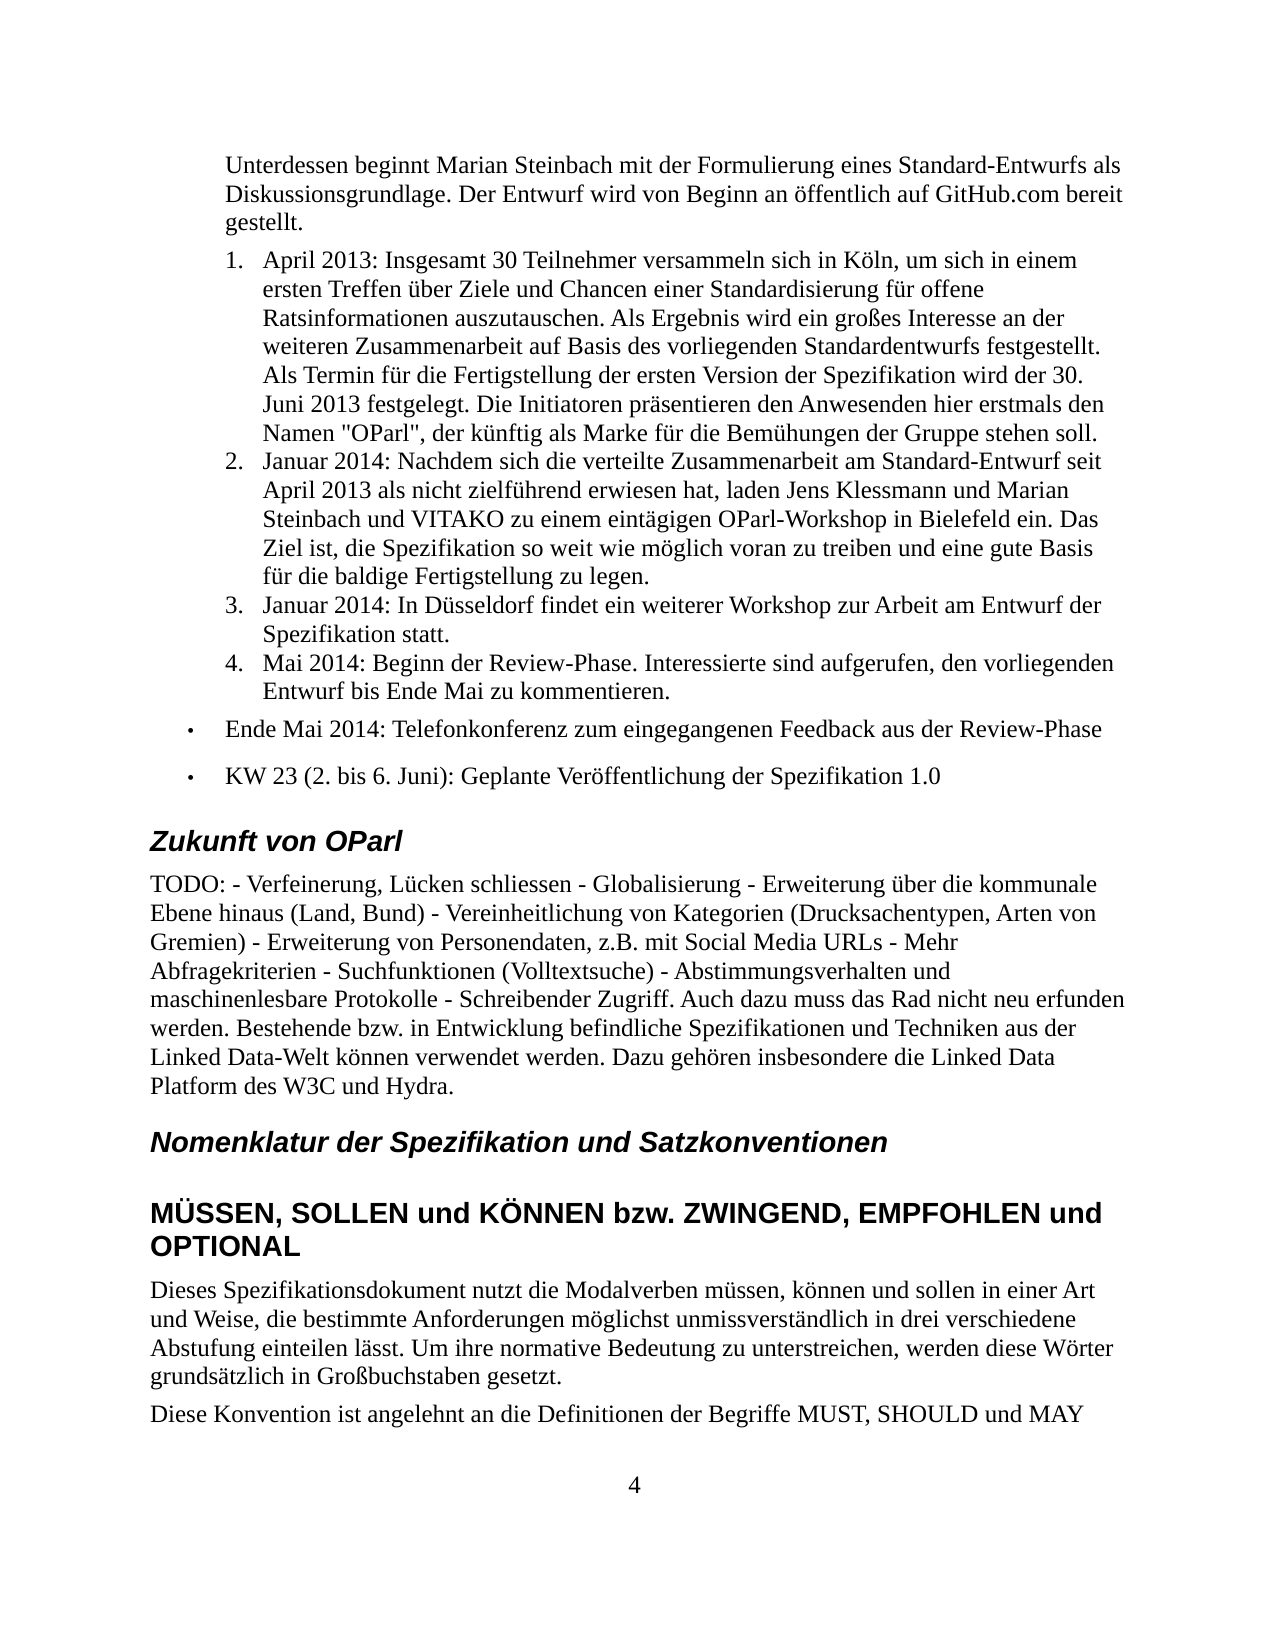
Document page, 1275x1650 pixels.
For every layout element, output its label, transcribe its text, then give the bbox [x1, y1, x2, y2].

list Januar 2014: Nachdem sich die verteilte Zusammenarbeit am Standard-Entwurf seit April 2013 als nicht zielführend erwiesen hat, laden Jens Klessmann und Marian Steinbach und VITAKO zu einem eintägigen OParl-Workshop in Bielefeld ein. Das Ziel ist, die Spezifikation so weit wie möglich voran zu treiben und eine gute Basis für die baldige Fertigstellung zu legen. [225, 446, 1125, 590]
list Unterdessen beginnt Marian Steinbach mit der Formulierung eines Standard-Entwurfs als Diskussionsgrundlage. Der Entwurf wird von Beginn an öffentlich auf GitHub.com bereit gestellt. [187, 150, 1125, 236]
text Dieses Spezifikationsdokument nutzt die Modalverben müssen, können und sollen in einer Art und Weise, die bestimmte Anforderungen möglichst unmissverständlich in drei verschiedene Abstufung einteilen lässt. Um ihre normative Bedeutung zu unterstreichen, werden diese Wörter grundsätzlich in Großbuchstaben gesetzt. [150, 1275, 1125, 1390]
list Januar 2014: In Düsseldorf findet ein weiterer Workshop zur Arbeit am Entwurf der Spezifikation statt. [225, 590, 1125, 648]
list Mai 2014: Beginn der Review-Phase. Interessierte sind aufgerufen, den vorliegenden Entwurf bis Ende Mai zu kommentieren. [225, 648, 1125, 705]
list KW 23 (2. bis 6. Juni): Geplante Veröffentlichung der Spezifikation 1.0 [187, 761, 1125, 789]
subtitle Zukunft von OParl [150, 823, 1125, 857]
list Ende Mai 2014: Telefonkonferenz zum eingegangenen Feedback aus der Review-Phase [187, 714, 1125, 743]
list April 2013: Insgesamt 30 Teilnehmer versammeln sich in Köln, um sich in einem ersten Treffen über Ziele und Chancen einer Standardisierung für offene Ratsinformationen auszutauschen. Als Ergebnis wird ein großes Interesse an der weiteren Zusammenarbeit auf Basis des vorliegenden Standardentwurfs festgestellt. Als Termin für die Fertigstellung der ersten Version der Spezifikation wird der 30. Juni 2013 festgelegt. Die Initiatoren präsentieren den Anwesenden hier erstmals den Namen "OParl", der künftig als Marke für die Bemühungen der Gruppe stehen soll. [225, 245, 1125, 446]
text Diese Konvention ist angelehnt an die Definitionen der Begriffe MUST, SHOULD und MAY [150, 1399, 1125, 1428]
subtitle MÜSSEN, SOLLEN und KÖNNEN bzw. ZWINGEND, EMPFOHLEN und OPTIONAL [150, 1196, 1125, 1263]
text TODO: - Verfeinerung, Lücken schliessen - Globalisierung - Erweiterung über die kommunale Ebene hinaus (Land, Bund) - Vereinheitlichung von Kategorien (Drucksachentypen, Arten von Gremien) - Erweiterung von Personendaten, z.B. mit Social Media URLs - Mehr Abfragekriterien - Suchfunktionen (Volltextsuche) - Abstimmungsverhalten und maschinenlesbare Protokolle - Schreibender Zugriff. Auch dazu muss das Rad nicht neu erfunden werden. Bestehende bzw. in Entwicklung befindliche Spezifikationen und Techniken aus der Linked Data-Welt können verwendet werden. Dazu gehören insbesondere die Linked Data Platform des W3C und Hydra. [150, 869, 1125, 1099]
subtitle Nomenklatur der Spezifikation und Satzkonventionen [150, 1124, 1125, 1158]
